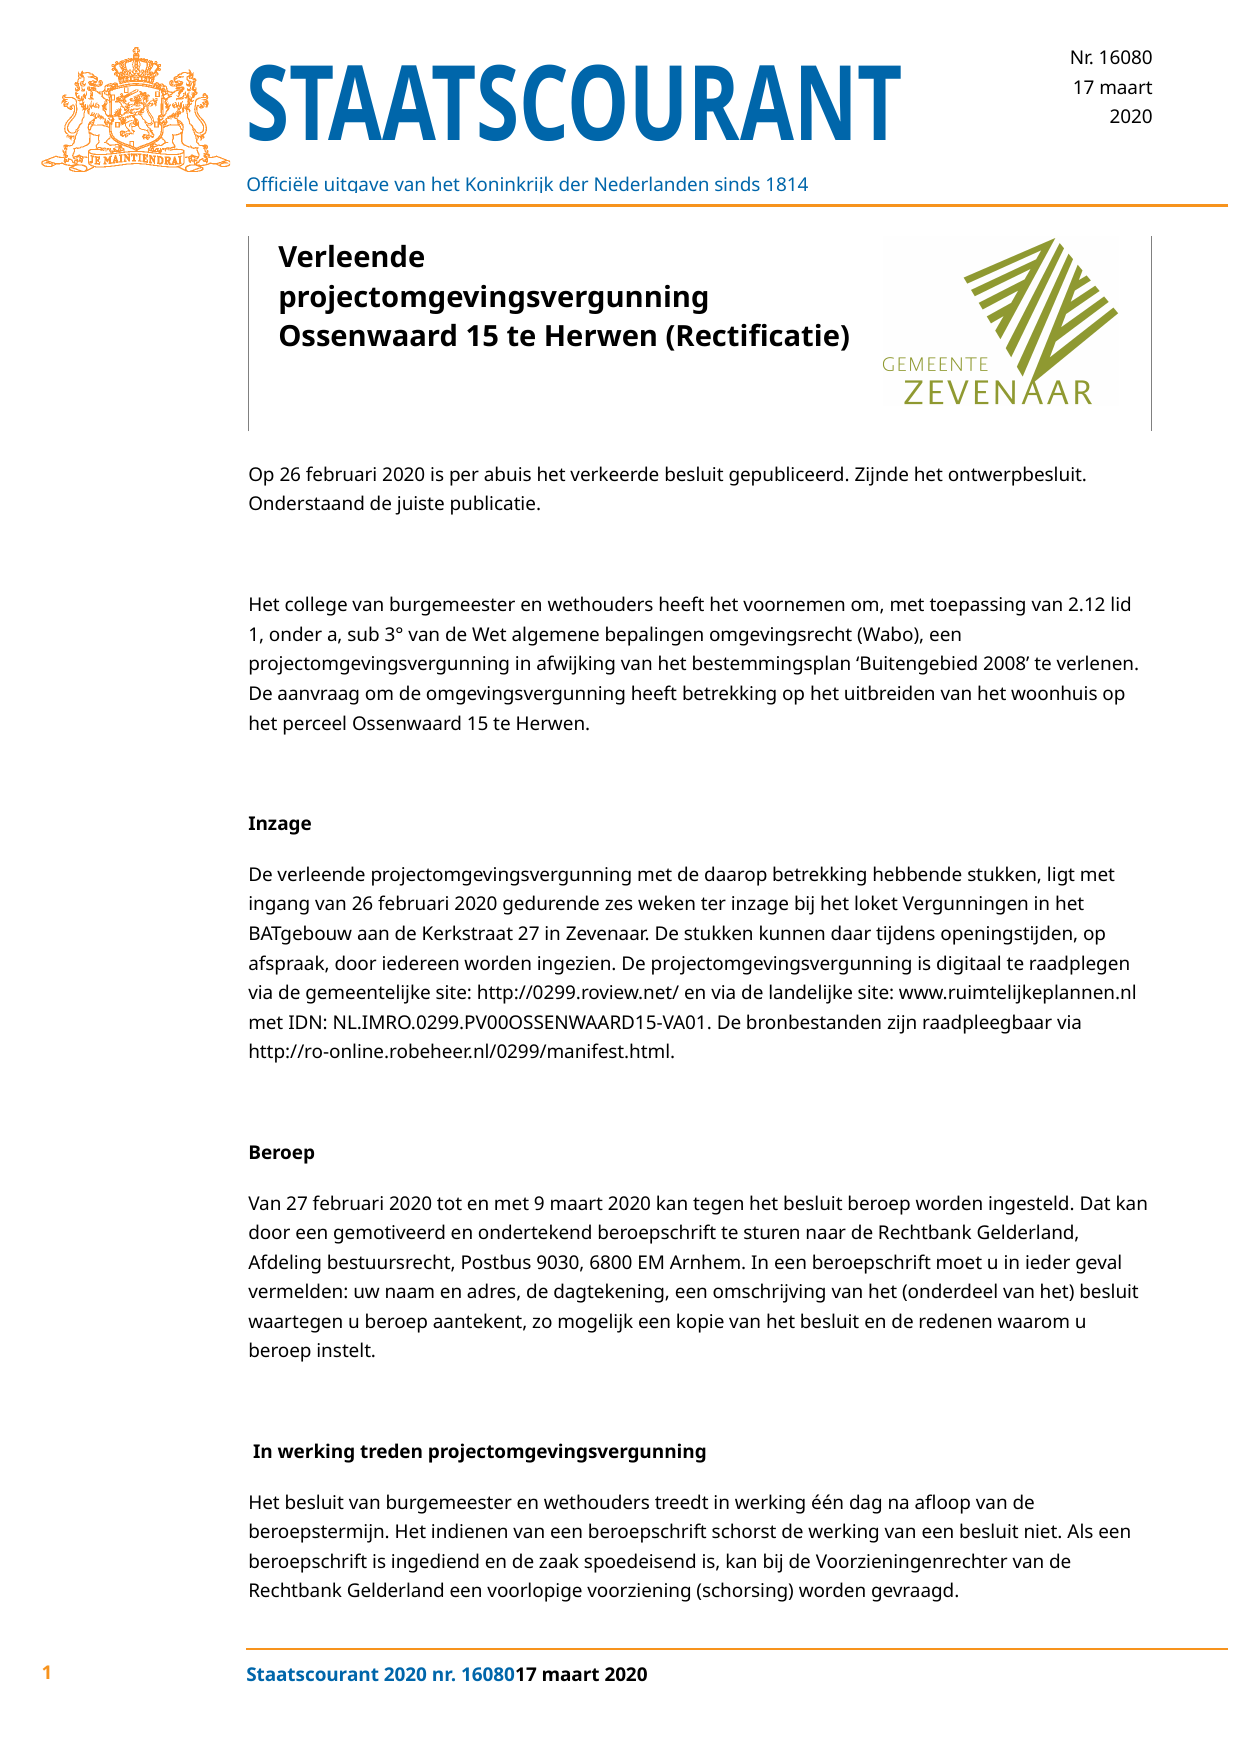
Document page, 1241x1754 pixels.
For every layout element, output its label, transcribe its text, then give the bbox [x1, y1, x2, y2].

text Het besluit van burgemeester en wethouders treedt in werking één dag na afloop van de beroepstermijn. Het indienen van een beroepschrift schorst de werking van een besluit niet. Als een beroepschrift is ingediend en de zaak spoedeisend is, kan bij de Voorzieningenrechter van de Rechtbank Gelderland een voorlopige voorziening (schorsing) worden gevraagd. [248, 1489, 1152, 1603]
picture [882, 236, 1119, 406]
text Beroep [248, 1139, 1152, 1165]
text Op 26 februari 2020 is per abuis het verkeerde besluit gepubliceerd. Zijnde het ontwerpbesluit. Onderstaand de juiste publicatie. [248, 461, 1152, 516]
picture [41, 47, 231, 172]
text De verleende projectomgevingsvergunning met de daarop betrekking hebbende stukken, ligt met ingang van 26 februari 2020 gedurende zes weken ter inzage bij het loket Vergunningen in het BATgebouw aan de Kerkstraat 27 in Zevenaar. De stukken kunnen daar tijdens openingstijden, op afspraak, door iedereen worden ingezien. De projectomgevingsvergunning is digitaal te raadplegen via de gemeentelijke site: http://0299.roview.net/ en via de landelijke site: www.ruimtelijkeplannen.nl met IDN: NL.IMRO.0299.PV00OSSENWAARD15-VA01. De bronbestanden zijn raadpleegbaar via http://ro-online.robeheer.nl/0299/manifest.html. [248, 861, 1152, 1064]
table_header [850, 236, 1151, 431]
table_header Verleende projectomgevingsvergunning Ossenwaard 15 te Herwen (Rectificatie) [249, 236, 850, 431]
text Van 27 februari 2020 tot en met 9 maart 2020 kan tegen het besluit beroep worden ingesteld. Dat kan door een gemotiveerd en ondertekend beroepschrift te sturen naar de Rechtbank Gelderland, Afdeling bestuursrecht, Postbus 9030, 6800 EM Arnhem. In een beroepschrift moet u in ieder geval vermelden: uw naam en adres, de dagtekening, een omschrijving van het (onderdeel van het) besluit waartegen u beroep aantekent, zo mogelijk een kopie van het besluit en de redenen waarom u beroep instelt. [248, 1190, 1152, 1363]
text Het college van burgemeester en wethouders heeft het voornemen om, met toepassing van 2.12 lid 1, onder a, sub 3° van de Wet algemene bepalingen omgevingsrecht (Wabo), een projectomgevingsvergunning in afwijking van het bestemmingsplan ‘Buitengebied 2008’ te verlenen. De aanvraag om de omgevingsvergunning heeft betrekking op het uitbreiden van het woonhuis op het perceel Ossenwaard 15 te Herwen. [248, 591, 1152, 735]
text In werking treden projectomgevingsvergunning [248, 1438, 1152, 1464]
text Inzage [248, 811, 1152, 836]
